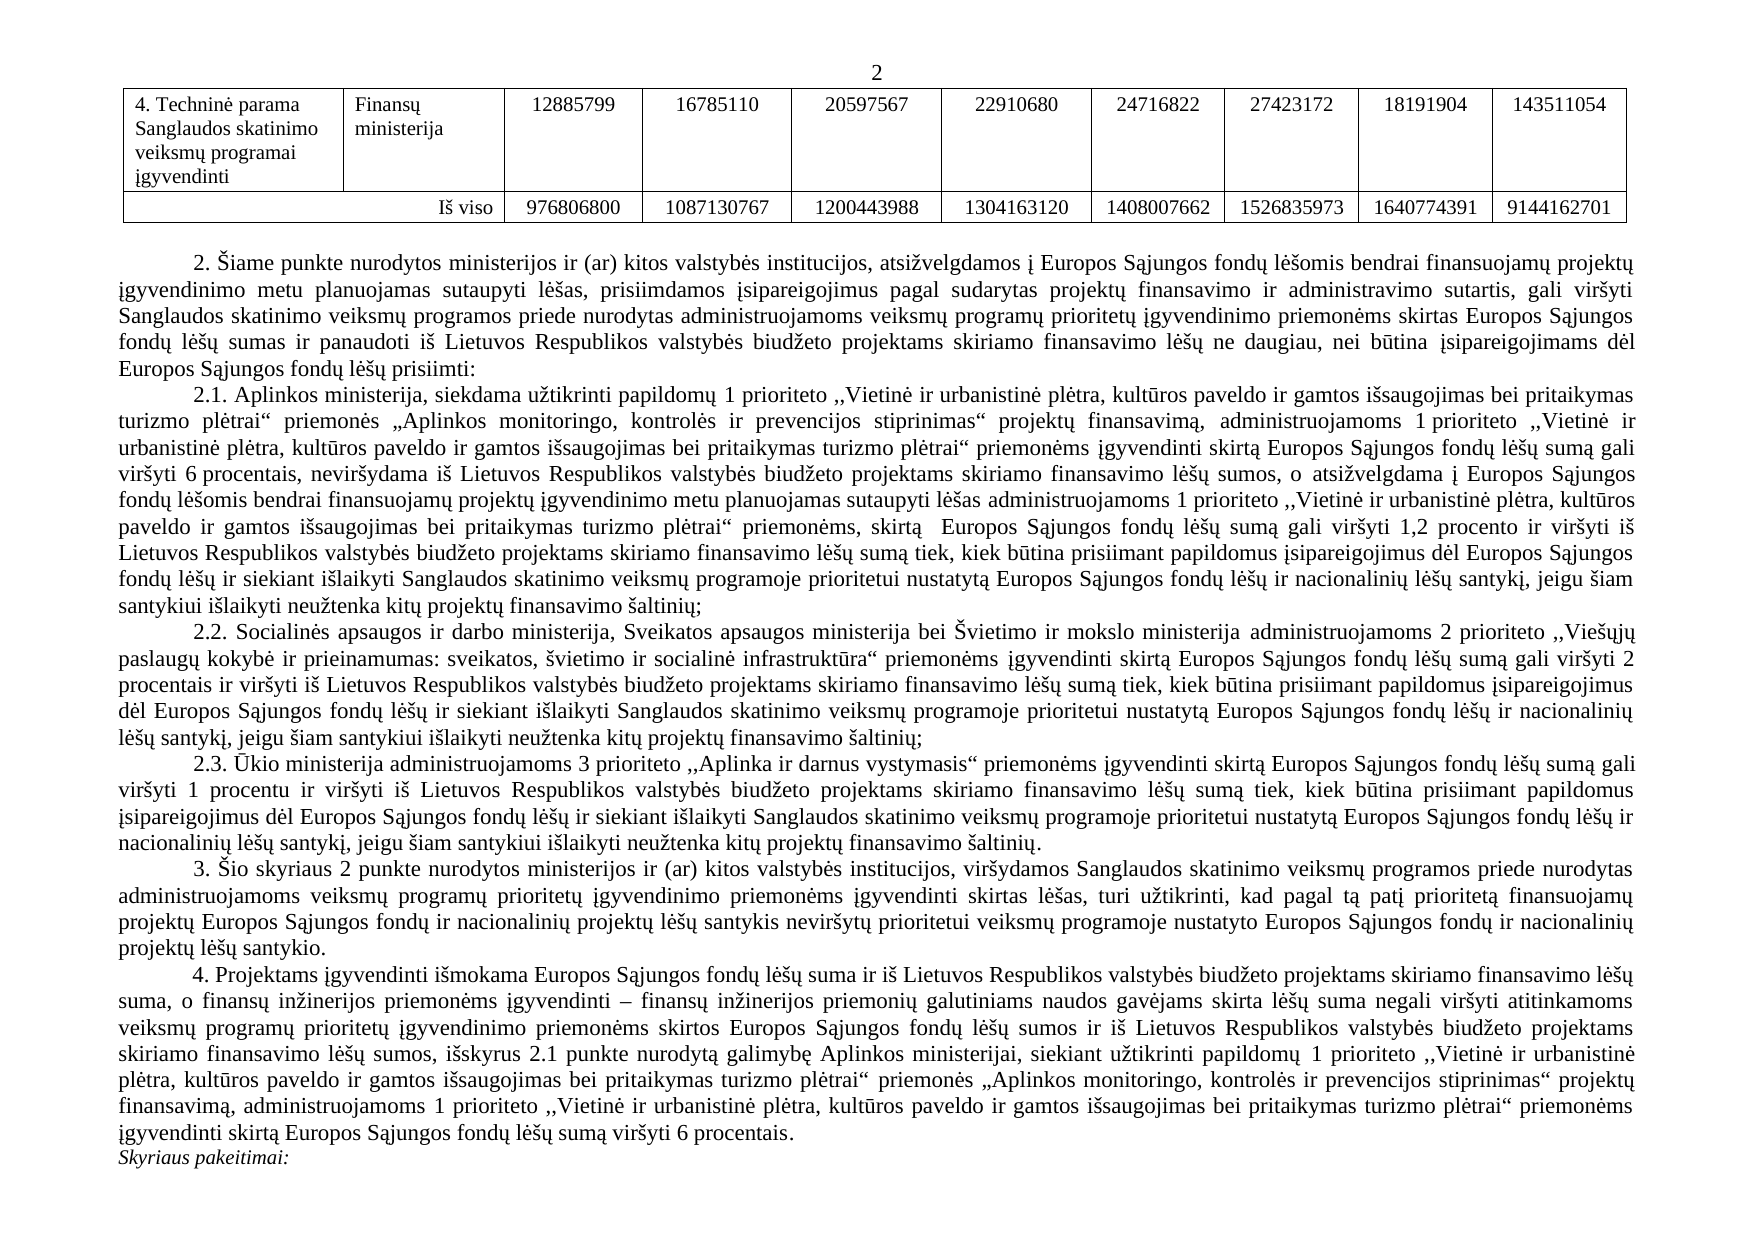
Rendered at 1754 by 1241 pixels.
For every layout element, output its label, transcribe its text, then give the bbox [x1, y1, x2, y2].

text 4. Projektams įgyvendinti išmokama Europos Sąjungos fondų lėšų suma ir iš Lietuvos Respublikos valstybės biudžeto projektams skiriamo finansavimo lėšų suma, o finansų inžinerijos priemonėms įgyvendinti – finansų inžinerijos priemonių galutiniams naudos gavėjams skirta lėšų suma negali viršyti atitinkamoms veiksmų programų prioritetų įgyvendinimo priemonėms skirtos Europos Sąjungos fondų lėšų sumos ir iš Lietuvos Respublikos valstybės biudžeto projektams skiriamo finansavimo lėšų sumos, išskyrus 2.1 punkte nurodytą galimybę Aplinkos ministerijai, siekiant užtikrinti papildomų 1 prioriteto ,,Vietinė ir urbanistinė plėtra, kultūros paveldo ir gamtos išsaugojimas bei pritaikymas turizmo plėtrai“ priemonės „Aplinkos monitoringo, kontrolės ir prevencijos stiprinimas“ projektų finansavimą, administruojamoms 1 prioriteto ,,Vietinė ir urbanistinė plėtra, kultūros paveldo ir gamtos išsaugojimas bei pritaikymas turizmo plėtrai“ priemonėms įgyvendinti skirtą Europos Sąjungos fondų lėšų sumą viršyti 6 procentais. [118, 961, 1636, 1145]
table_cell 22910680 [942, 89, 1091, 191]
table_cell 1526835973 [1225, 192, 1358, 222]
text 2.3. Ūkio ministerija administruojamoms 3 prioriteto ,,Aplinka ir darnus vystymasis“ priemonėms įgyvendinti skirtą Europos Sąjungos fondų lėšų sumą gali viršyti 1 procentu ir viršyti iš Lietuvos Respublikos valstybės biudžeto projektams skiriamo finansavimo lėšų sumą tiek, kiek būtina prisiimant papildomus įsipareigojimus dėl Europos Sąjungos fondų lėšų ir siekiant išlaikyti Sanglaudos skatinimo veiksmų programoje prioritetui nustatytą Europos Sąjungos fondų lėšų ir nacionalinių lėšų santykį, jeigu šiam santykiui išlaikyti neužtenka kitų projektų finansavimo šaltinių. [118, 750, 1636, 855]
text 3. Šio skyriaus 2 punkte nurodytos ministerijos ir (ar) kitos valstybės institucijos, viršydamos Sanglaudos skatinimo veiksmų programos priede nurodytas administruojamoms veiksmų programų prioritetų įgyvendinimo priemonėms įgyvendinti skirtas lėšas, turi užtikrinti, kad pagal tą patį prioritetą finansuojamų projektų Europos Sąjungos fondų ir nacionalinių projektų lėšų santykis neviršytų prioritetui veiksmų programoje nustatyto Europos Sąjungos fondų ir nacionalinių projektų lėšų santykio. [118, 855, 1636, 961]
table_cell 1640774391 [1359, 192, 1492, 222]
text 2.2. Socialinės apsaugos ir darbo ministerija, Sveikatos apsaugos ministerija bei Švietimo ir mokslo ministerija administruojamoms 2 prioriteto ,,Viešųjų paslaugų kokybė ir prieinamumas: sveikatos, švietimo ir socialinė infrastruktūra“ priemonėms įgyvendinti skirtą Europos Sąjungos fondų lėšų sumą gali viršyti 2 procentais ir viršyti iš Lietuvos Respublikos valstybės biudžeto projektams skiriamo finansavimo lėšų sumą tiek, kiek būtina prisiimant papildomus įsipareigojimus dėl Europos Sąjungos fondų lėšų ir siekiant išlaikyti Sanglaudos skatinimo veiksmų programoje prioritetui nustatytą Europos Sąjungos fondų lėšų ir nacionalinių lėšų santykį, jeigu šiam santykiui išlaikyti neužtenka kitų projektų finansavimo šaltinių; [118, 618, 1636, 750]
table_cell 1304163120 [942, 192, 1091, 222]
table_cell Finansų ministerija [344, 89, 504, 191]
table_cell 24716822 [1092, 89, 1224, 191]
table_cell 12885799 [505, 89, 642, 191]
table_cell 1200443988 [792, 192, 941, 222]
table_cell 20597567 [792, 89, 941, 191]
table_cell 143511054 [1493, 89, 1626, 191]
table_cell 1408007662 [1092, 192, 1224, 222]
table_cell 4. Techninė parama Sanglaudos skatinimo veiksmų programai įgyvendinti [124, 89, 343, 191]
text Skyriaus pakeitimai: [118, 1145, 1636, 1169]
table_cell 9144162701 [1493, 192, 1626, 222]
table_cell 976806800 [505, 192, 642, 222]
table_cell 1087130767 [643, 192, 791, 222]
table_cell Iš viso [124, 192, 504, 222]
table_cell 16785110 [643, 89, 791, 191]
table_cell 18191904 [1359, 89, 1492, 191]
text 2. Šiame punkte nurodytos ministerijos ir (ar) kitos valstybės institucijos, atsižvelgdamos į Europos Sąjungos fondų lėšomis bendrai finansuojamų projektų įgyvendinimo metu planuojamas sutaupyti lėšas, prisiimdamos įsipareigojimus pagal sudarytas projektų finansavimo ir administravimo sutartis, gali viršyti Sanglaudos skatinimo veiksmų programos priede nurodytas administruojamoms veiksmų programų prioritetų įgyvendinimo priemonėms skirtas Europos Sąjungos fondų lėšų sumas ir panaudoti iš Lietuvos Respublikos valstybės biudžeto projektams skiriamo finansavimo lėšų ne daugiau, nei būtina įsipareigojimams dėl Europos Sąjungos fondų lėšų prisiimti: [118, 249, 1636, 381]
table_cell 27423172 [1225, 89, 1358, 191]
text 2.1. Aplinkos ministerija, siekdama užtikrinti papildomų 1 prioriteto ,,Vietinė ir urbanistinė plėtra, kultūros paveldo ir gamtos išsaugojimas bei pritaikymas turizmo plėtrai“ priemonės „Aplinkos monitoringo, kontrolės ir prevencijos stiprinimas“ projektų finansavimą, administruojamoms 1 prioriteto ,,Vietinė ir urbanistinė plėtra, kultūros paveldo ir gamtos išsaugojimas bei pritaikymas turizmo plėtrai“ priemonėms įgyvendinti skirtą Europos Sąjungos fondų lėšų sumą gali viršyti 6 procentais, neviršydama iš Lietuvos Respublikos valstybės biudžeto projektams skiriamo finansavimo lėšų sumos, o atsižvelgdama į Europos Sąjungos fondų lėšomis bendrai finansuojamų projektų įgyvendinimo metu planuojamas sutaupyti lėšas administruojamoms 1 prioriteto ,,Vietinė ir urbanistinė plėtra, kultūros paveldo ir gamtos išsaugojimas bei pritaikymas turizmo plėtrai“ priemonėms, skirtą Europos Sąjungos fondų lėšų sumą gali viršyti 1,2 procento ir viršyti iš Lietuvos Respublikos valstybės biudžeto projektams skiriamo finansavimo lėšų sumą tiek, kiek būtina prisiimant papildomus įsipareigojimus dėl Europos Sąjungos fondų lėšų ir siekiant išlaikyti Sanglaudos skatinimo veiksmų programoje prioritetui nustatytą Europos Sąjungos fondų lėšų ir nacionalinių lėšų santykį, jeigu šiam santykiui išlaikyti neužtenka kitų projektų finansavimo šaltinių; [118, 381, 1636, 618]
